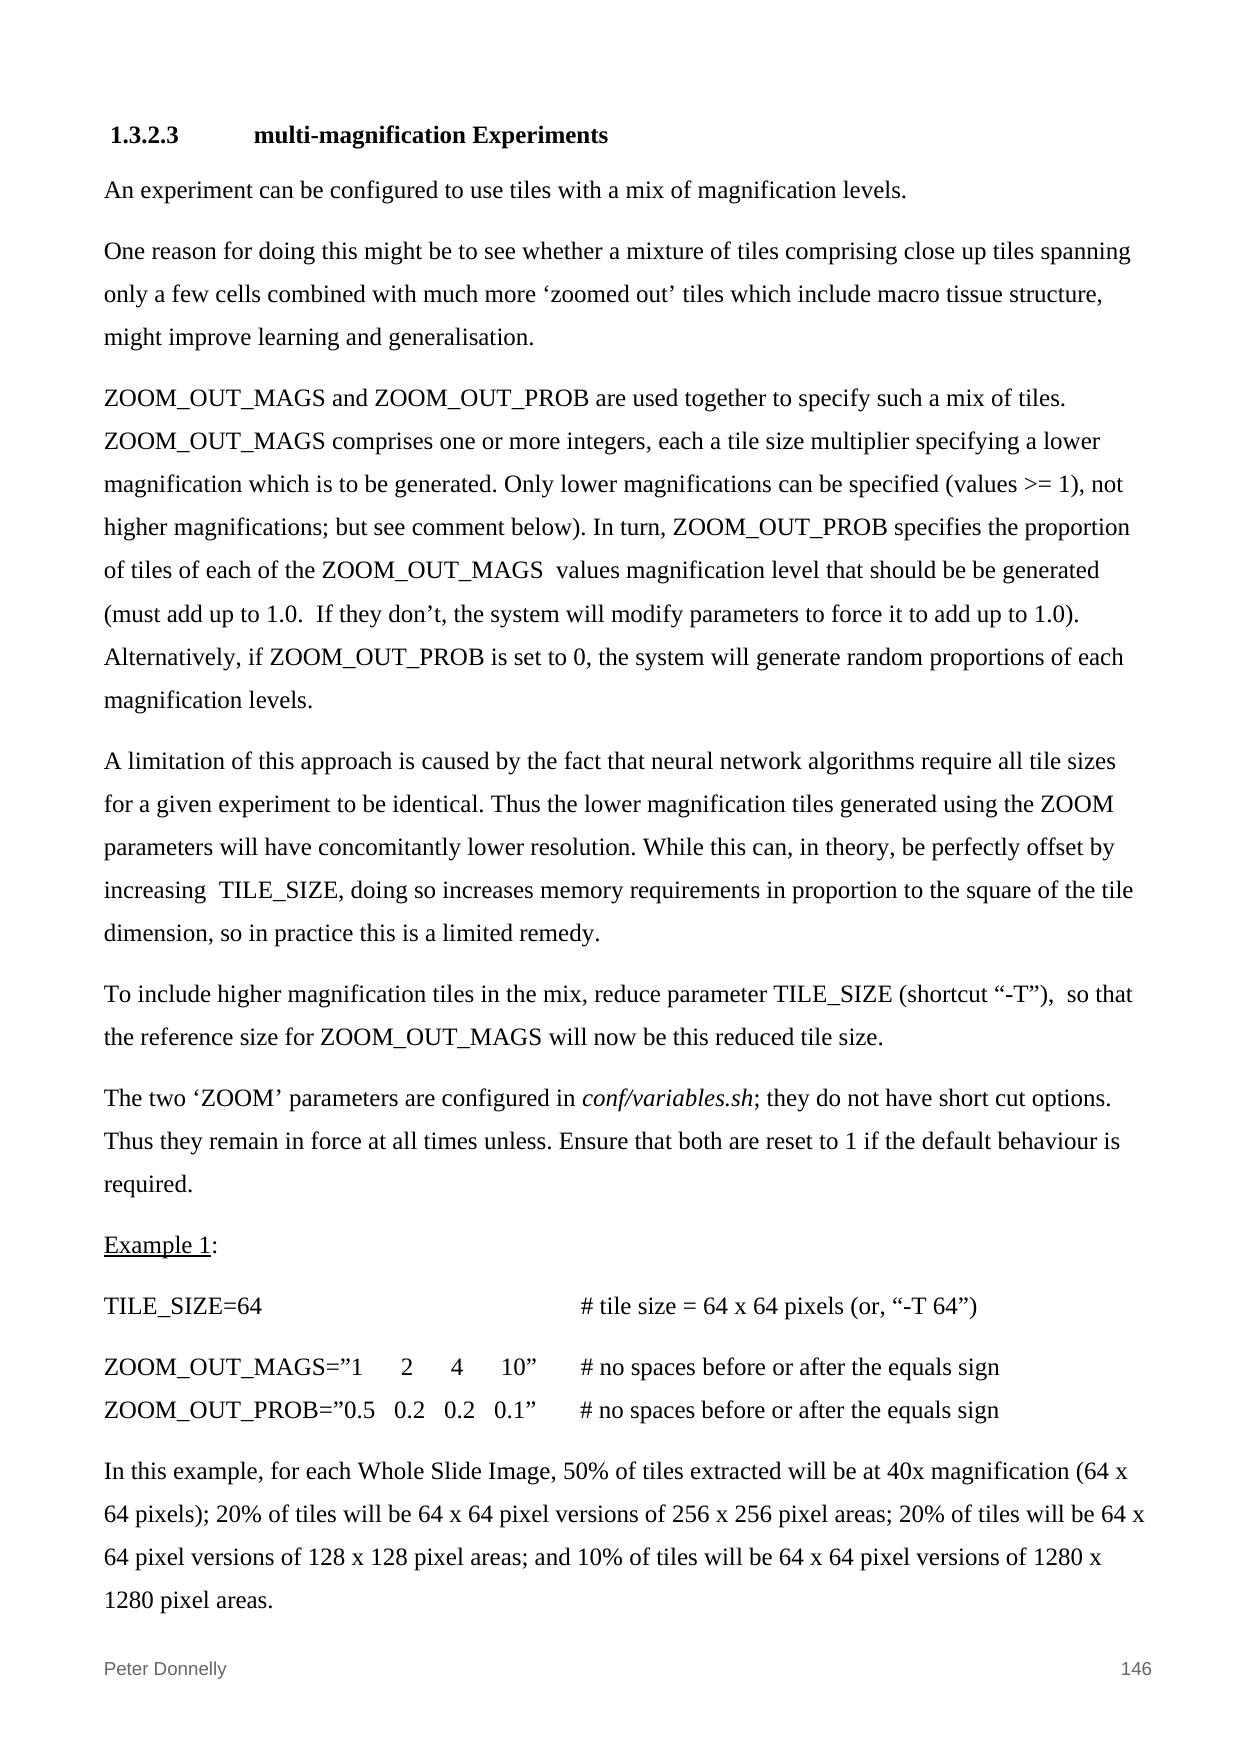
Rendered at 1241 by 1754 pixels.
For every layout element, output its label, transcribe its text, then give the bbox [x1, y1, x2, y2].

text ZOOM_OUT_MAGS and ZOOM_OUT_PROB are used together to specify such a mix of tiles. ZOOM_OUT_MAGS comprises one or more integers, each a tile size multiplier specifying a lower magnification which is to be generated. Only lower magnifications can be specified (values >= 1), not higher magnifications; but see comment below). In turn, ZOOM_OUT_PROB specifies the proportion of tiles of each of the ZOOM_OUT_MAGS values magnification level that should be be generated (must add up to 1.0. If they don’t, the system will modify parameters to force it to add up to 1.0). Alternatively, if ZOOM_OUT_PROB is set to 0, the system will generate random proportions of each magnification levels. [103, 383, 1146, 714]
text An experiment can be configured to use tiles with a mix of magnification levels. [103, 175, 1146, 204]
text To include higher magnification tiles in the mix, reduce parameter TILE_SIZE (shortcut “-T”), so that the reference size for ZOOM_OUT_MAGS will now be this reduced tile size. [103, 979, 1146, 1051]
text A limitation of this approach is caused by the fact that neural network algorithms require all tile sizes for a given experiment to be identical. Thus the lower magnification tiles generated using the ZOOM parameters will have concomitantly lower resolution. While this can, in theory, be perfectly offset by increasing TILE_SIZE, doing so increases memory requirements in proportion to the square of the tile dimension, so in practice this is a limited remedy. [103, 746, 1146, 947]
text TILE_SIZE=64 # tile size = 64 x 64 pixels (or, “-T 64”) [103, 1291, 1146, 1320]
text One reason for doing this might be to see whether a mixture of tiles comprising close up tiles spanning only a few cells combined with much more ‘zoomed out’ tiles which include macro tissue structure, might improve learning and generalisation. [103, 236, 1146, 351]
text Example 1: [103, 1230, 1146, 1259]
text ZOOM_OUT_MAGS=”1 2 4 10” # no spaces before or after the equals sign ZOOM_OUT_PROB=”0.5 0.2 0.2 0.1” # no spaces before or after the equals sign [103, 1352, 1146, 1424]
subtitle multi-magnification Experiments [103, 120, 1146, 148]
text The two ‘ZOOM’ parameters are configured in conf/variables.sh; they do not have short cut options. Thus they remain in force at all times unless. Ensure that both are reset to 1 if the default behaviour is required. [103, 1083, 1146, 1198]
text In this example, for each Whole Slide Image, 50% of tiles extracted will be at 40x magnification (64 x 64 pixels); 20% of tiles will be 64 x 64 pixel versions of 256 x 256 pixel areas; 20% of tiles will be 64 x 64 pixel versions of 128 x 128 pixel areas; and 10% of tiles will be 64 x 64 pixel versions of 1280 x 1280 pixel areas. [103, 1456, 1146, 1614]
